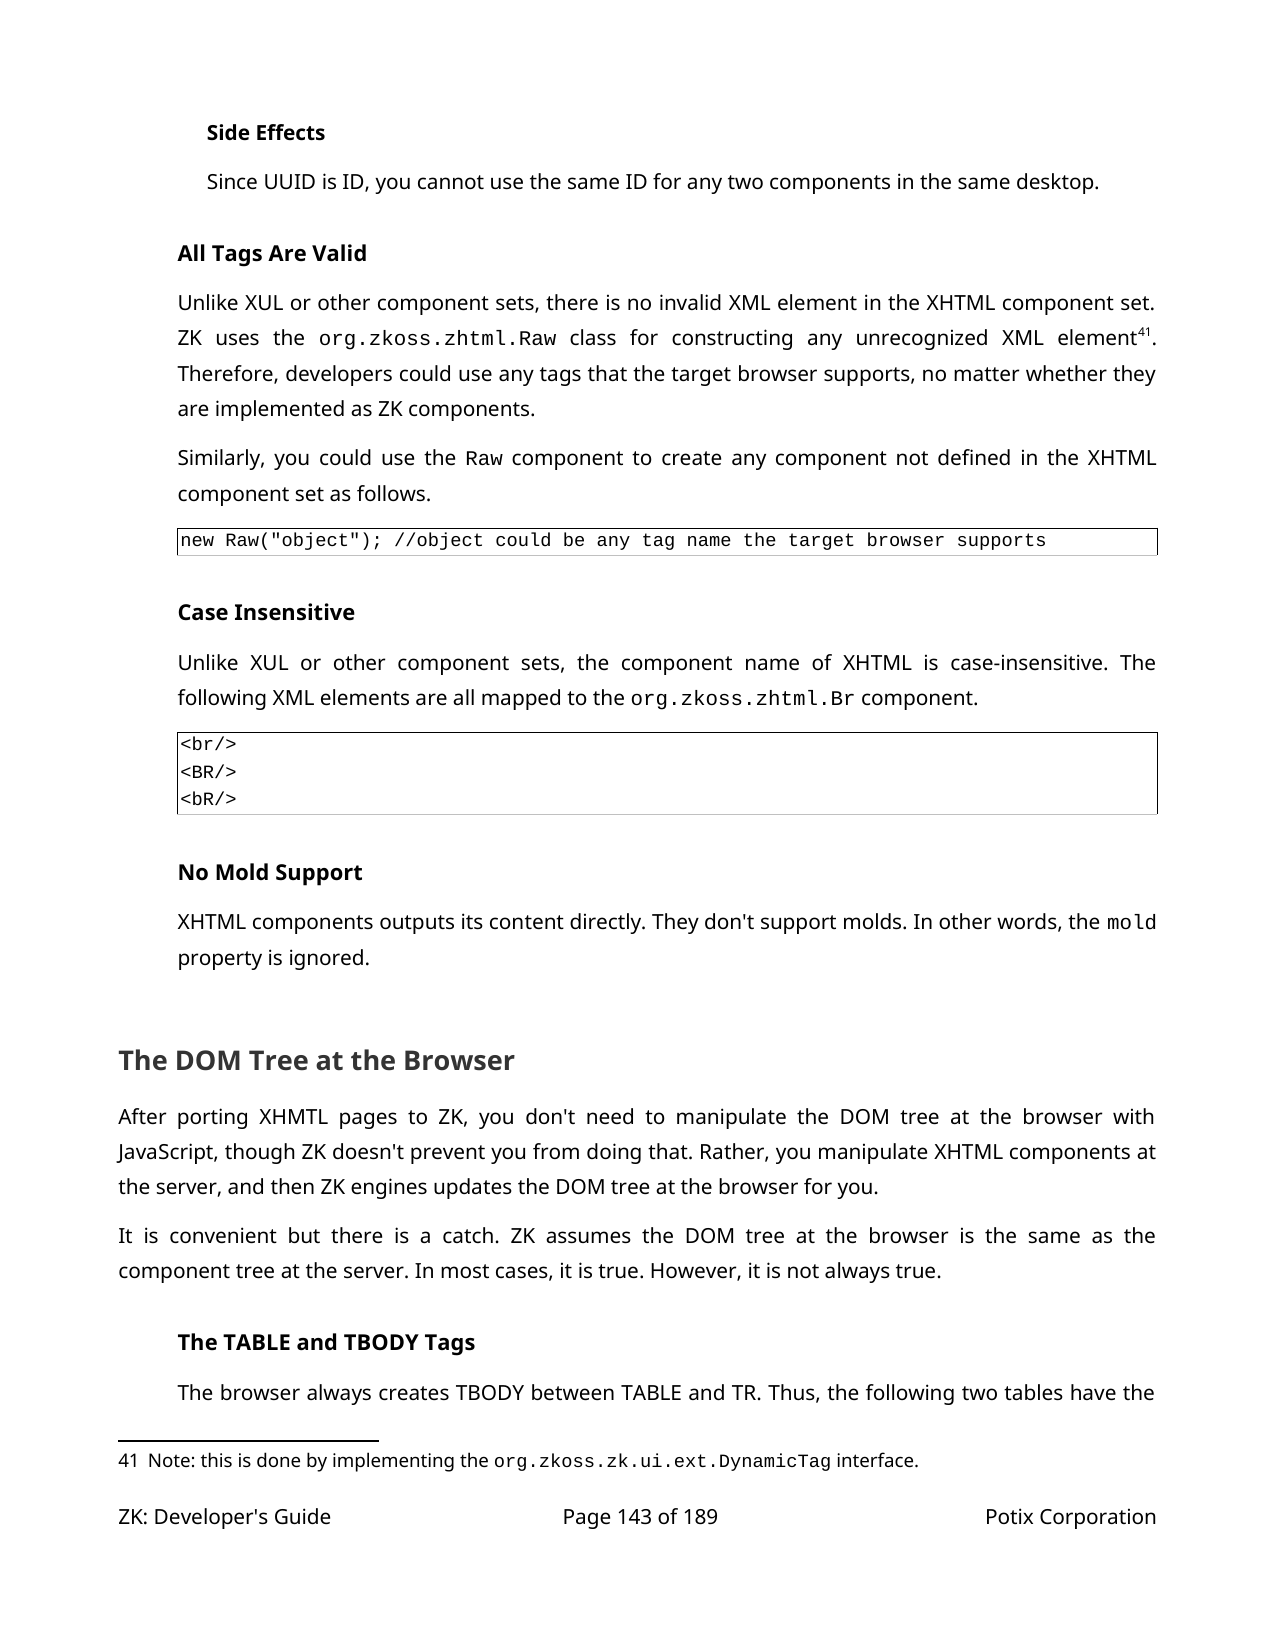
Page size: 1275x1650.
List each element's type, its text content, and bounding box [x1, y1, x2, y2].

subtitle Case Insensitive [177, 597, 1157, 627]
text <br/> [178, 733, 1157, 757]
text Note: this is done by implementing the org.zkoss.zk.ui.ext.DynamicTag interface. [118, 1447, 1157, 1473]
subtitle All Tags Are Valid [177, 238, 1157, 268]
text Unlike XUL or other component sets, there is no invalid XML element in the XHTML component set. ZK uses the org.zkoss.zhtml.Raw class for constructing any unrecognized XML element. Therefore, developers could use any tags that the target browser supports, no matter whether they are implemented as ZK components. [177, 288, 1157, 422]
text XHTML components outputs its content directly. They don't support molds. In other words, the mold property is ignored. [177, 907, 1157, 971]
subtitle Side Effects [207, 118, 1157, 146]
text Unlike XUL or other component sets, the component name of XHTML is case-insensitive. The following XML elements are all mapped to the org.zkoss.zhtml.Br component. [177, 648, 1157, 712]
subtitle No Mold Support [177, 856, 1157, 886]
text The browser always creates TBODY between TABLE and TR. Thus, the following two tables have the [177, 1378, 1157, 1406]
subtitle The DOM Tree at the Browser [118, 1042, 1157, 1078]
text Since UUID is ID, you cannot use the same ID for any two components in the same desktop. [207, 167, 1157, 195]
text It is convenient but there is a catch. ZK assumes the DOM tree at the browser is the same as the component tree at the server. In most cases, it is true. However, it is not always true. [118, 1221, 1157, 1285]
text After porting XHMTL pages to ZK, you don't need to manipulate the DOM tree at the browser with JavaScript, though ZK doesn't prevent you from doing that. Rather, you manipulate XHTML components at the server, and then ZK engines updates the DOM tree at the browser for you. [118, 1102, 1157, 1201]
text <BR/> [178, 759, 1157, 784]
subtitle The TABLE and TBODY Tags [177, 1327, 1157, 1357]
text new Raw("object"); //object could be any tag name the target browser supports [178, 529, 1157, 555]
text <bR/> [178, 787, 1157, 814]
text Similarly, you could use the Raw component to create any component not defined in the XHTML component set as follows. [177, 443, 1157, 507]
